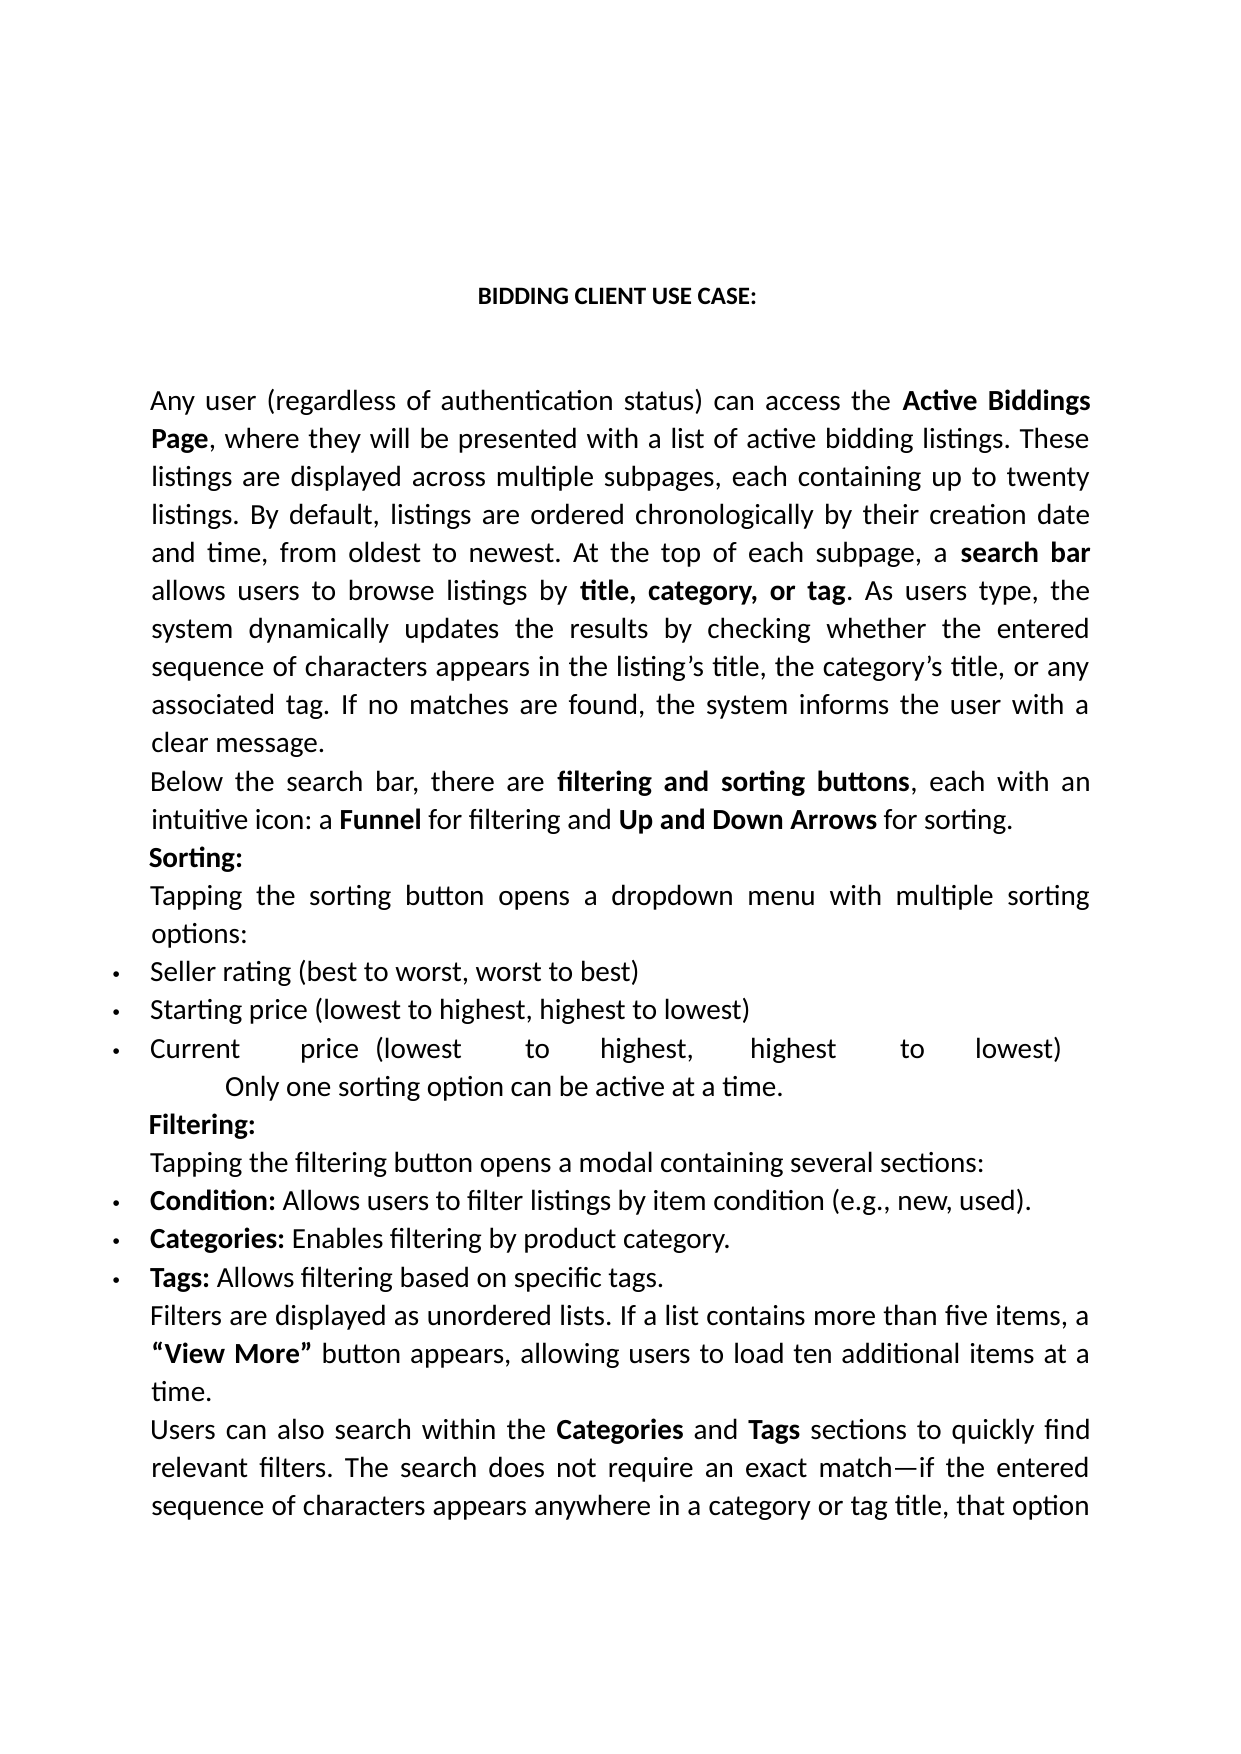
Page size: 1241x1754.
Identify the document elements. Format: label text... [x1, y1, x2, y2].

text Tapping the sorting button opens a dropdown menu with multiple sorting options: [150, 877, 1091, 951]
text BIDDING CLIENT USE CASE: [150, 280, 1090, 311]
list Starting price (lowest to highest, highest to lowest) [112, 991, 1091, 1027]
text Below the search bar, there are filtering and sorting buttons, each with an intuitive icon: a Funnel for filtering and Up and Down Arrows for sorting. [150, 763, 1091, 836]
list Condition: Allows users to filter listings by item condition (e.g., new, used). [112, 1182, 1091, 1218]
text Filters are displayed as unordered lists. If a list contains more than five items, a “View More” button appears, allowing users to load ten additional items at a time. [150, 1297, 1091, 1409]
list Current price (lowest to highest, highest to lowest) [112, 1030, 1091, 1065]
text Only one sorting option can be active at a time. [225, 1068, 1091, 1103]
text Any user (regardless of authentication status) can access the Active Biddings Page, where they will be presented with a list of active bidding listings. These listings are displayed across multiple subpages, each containing up to twenty listings. By default, listings are ordered chronologically by their creation date and time, from oldest to newest. At the top of each subpage, a search bar allows users to browse listings by title, category, or tag. As users type, the system dynamically updates the results by checking whether the entered sequence of characters appears in the listing’s title, the category’s title, or any associated tag. If no matches are found, the system informs the user with a clear message. [150, 382, 1091, 760]
list Tags: Allows filtering based on specific tags. [112, 1259, 1091, 1294]
list Categories: Enables filtering by product category. [112, 1221, 1091, 1256]
text Users can also search within the Categories and Tags sections to quickly find relevant filters. The search does not require an exact match—if the entered sequence of characters appears anywhere in a category or tag title, that option [150, 1411, 1091, 1523]
list Seller rating (best to worst, worst to best) [112, 953, 1091, 989]
text Tapping the filtering button opens a modal containing several sections: [150, 1144, 1091, 1180]
text Filtering: [148, 1106, 1091, 1142]
text Sorting: [148, 839, 1091, 874]
